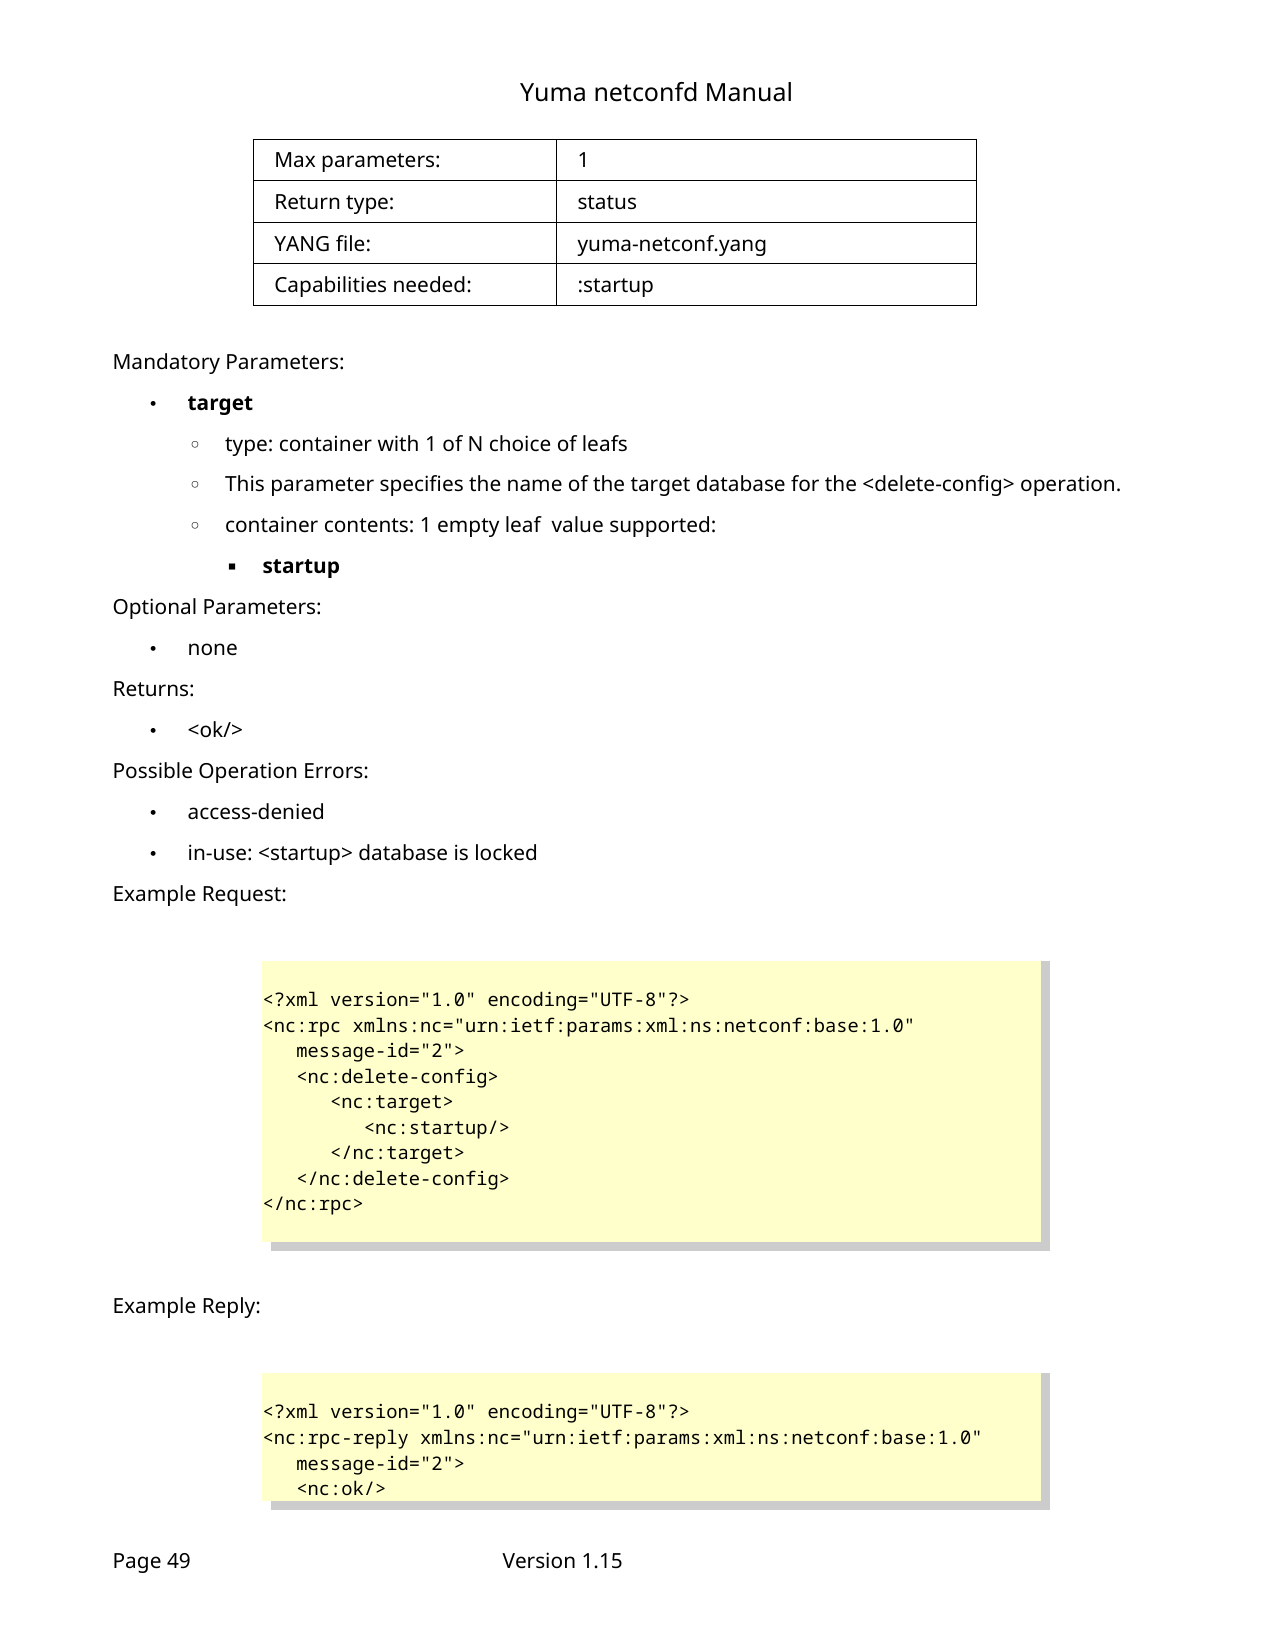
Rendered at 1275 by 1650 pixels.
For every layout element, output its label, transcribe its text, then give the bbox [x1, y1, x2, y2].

list type: container with 1 of N choice of leafs [187, 429, 1200, 457]
list <ok/> [150, 715, 1200, 744]
text </nc:rpc> [262, 1191, 1041, 1216]
text message-id="2"> [262, 1037, 1041, 1063]
text Possible Operation Errors: [112, 756, 1200, 784]
text <?xml version="1.0" encoding="UTF-8"?> [262, 986, 1041, 1012]
list access-denied [150, 797, 1200, 826]
text <nc:rpc-reply xmlns:nc="urn:ietf:params:xml:ns:netconf:base:1.0" [262, 1424, 1041, 1450]
table_cell Max parameters: [254, 140, 556, 180]
text </nc:delete-config> [262, 1165, 1041, 1191]
list in-use: <startup> database is locked [150, 838, 1200, 866]
text <?xml version="1.0" encoding="UTF-8"?> [262, 1399, 1041, 1424]
table_cell Capabilities needed: [254, 264, 556, 305]
text Example Request: [112, 879, 1200, 907]
list This parameter specifies the name of the target database for the <delete-config> operation. [187, 469, 1200, 498]
text Example Reply: [112, 1291, 1200, 1320]
text <nc:rpc xmlns:nc="urn:ietf:params:xml:ns:netconf:base:1.0" [262, 1012, 1041, 1037]
list target [150, 388, 1200, 416]
table_cell yuma-netconf.yang [557, 223, 976, 263]
text </nc:target> [262, 1139, 1041, 1165]
table_cell status [557, 181, 976, 222]
list startup [225, 551, 1200, 580]
table_cell :startup [557, 264, 976, 305]
list none [150, 633, 1200, 662]
text Optional Parameters: [112, 592, 1200, 621]
table_cell 1 [557, 140, 976, 180]
text Returns: [112, 674, 1200, 703]
table_cell YANG file: [254, 223, 556, 263]
table_cell Return type: [254, 181, 556, 222]
text <nc:startup/> [262, 1114, 1041, 1139]
list container contents: 1 empty leaf value supported: [187, 511, 1200, 539]
text <nc:delete-config> [262, 1063, 1041, 1088]
text <nc:target> [262, 1088, 1041, 1114]
text message-id="2"> [262, 1450, 1041, 1475]
text Mandatory Parameters: [112, 347, 1200, 375]
text <nc:ok/> [262, 1475, 1041, 1501]
